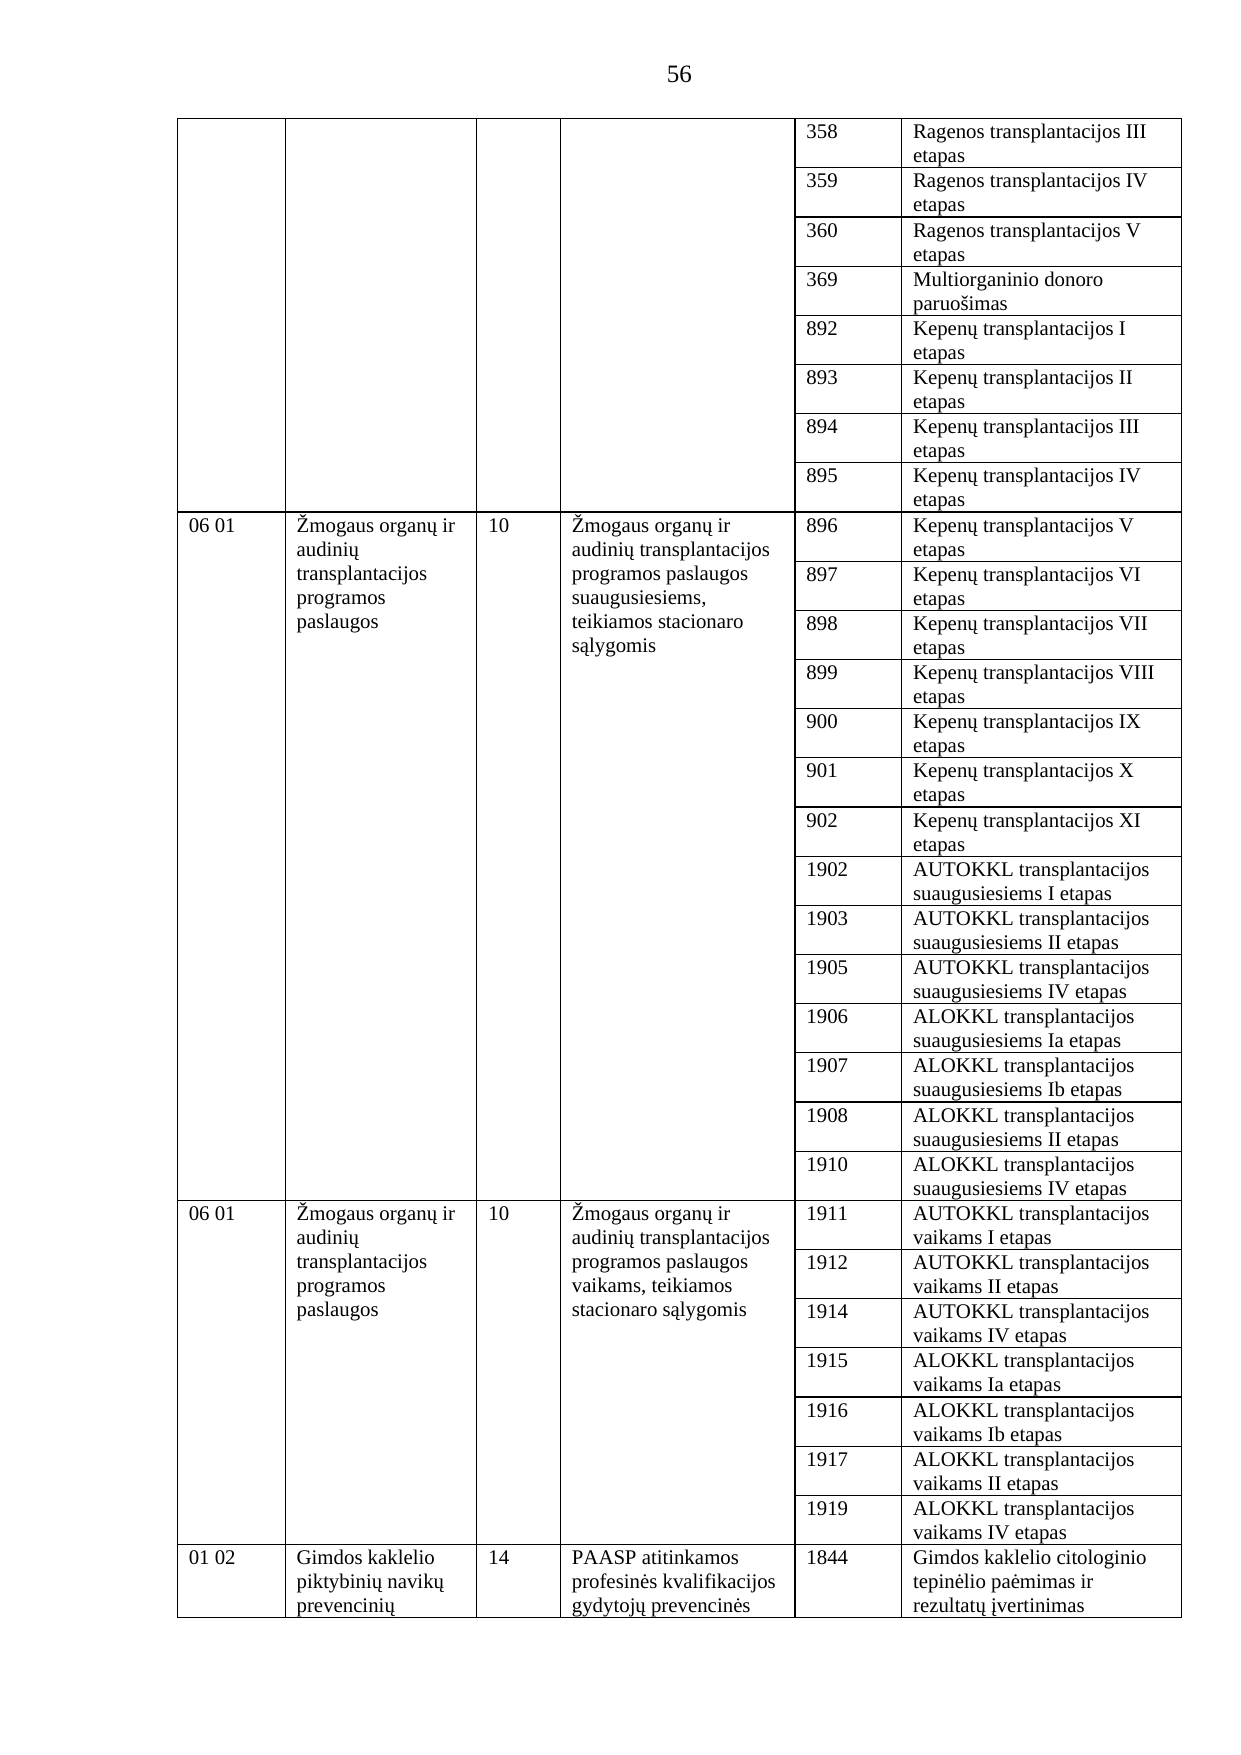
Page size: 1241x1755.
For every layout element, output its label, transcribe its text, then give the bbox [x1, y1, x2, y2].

table_cell Kepenų transplantacijos II etapas [902, 365, 1181, 413]
table_cell AUTOKKL transplantacijos vaikams IV etapas [902, 1299, 1181, 1347]
table_cell Kepenų transplantacijos IV etapas [902, 463, 1181, 511]
table_cell 1911 [796, 1201, 901, 1249]
table_cell 06 01 [178, 513, 285, 1200]
table_cell 10 [477, 1201, 560, 1544]
table_cell 1905 [796, 955, 901, 1003]
table_cell 1915 [796, 1348, 901, 1396]
table_cell ALOKKL transplantacijos suaugusiesiems II etapas [902, 1103, 1181, 1151]
table_cell 1903 [796, 906, 901, 954]
table_cell Ragenos transplantacijos III etapas [902, 119, 1181, 167]
table_cell ALOKKL transplantacijos vaikams II etapas [902, 1447, 1181, 1495]
table_cell Ragenos transplantacijos V etapas [902, 218, 1181, 266]
table_cell AUTOKKL transplantacijos suaugusiesiems IV etapas [902, 955, 1181, 1003]
table_cell 902 [796, 808, 901, 856]
table_cell 1906 [796, 1004, 901, 1052]
table_cell Žmogaus organų ir audinių transplantacijos programos paslaugos vaikams, teikiamos stacionaro sąlygomis [561, 1201, 794, 1544]
table_cell 900 [796, 709, 901, 757]
table_cell Gimdos kaklelio citologinio tepinėlio paėmimas ir rezultatų įvertinimas [902, 1545, 1181, 1617]
table_cell ALOKKL transplantacijos suaugusiesiems Ia etapas [902, 1004, 1181, 1052]
table_cell Kepenų transplantacijos X etapas [902, 758, 1181, 806]
table_cell 893 [796, 365, 901, 413]
table_cell Kepenų transplantacijos XI etapas [902, 808, 1181, 856]
table_cell Multiorganinio donoro paruošimas [902, 267, 1181, 315]
table_cell Kepenų transplantacijos V etapas [902, 513, 1181, 561]
table_cell Kepenų transplantacijos VI etapas [902, 562, 1181, 610]
table_cell Kepenų transplantacijos VIII etapas [902, 660, 1181, 708]
table_cell Žmogaus organų ir audinių transplantacijos programos paslaugos suaugusiesiems, teikiamos stacionaro sąlygomis [561, 513, 794, 1200]
table_cell 899 [796, 660, 901, 708]
table_cell 1844 [796, 1545, 901, 1617]
table_cell Žmogaus organų ir audinių transplantacijos programos paslaugos [286, 513, 476, 1200]
table_cell 898 [796, 611, 901, 659]
table_cell 1917 [796, 1447, 901, 1495]
table_cell Žmogaus organų ir audinių transplantacijos programos paslaugos [286, 1201, 476, 1544]
table_cell AUTOKKL transplantacijos suaugusiesiems II etapas [902, 906, 1181, 954]
table_cell 896 [796, 513, 901, 561]
table_cell 1907 [796, 1053, 901, 1101]
table_cell 359 [796, 168, 901, 216]
table_cell 358 [796, 119, 901, 167]
table_cell 892 [796, 316, 901, 364]
table_cell Ragenos transplantacijos IV etapas [902, 168, 1181, 216]
table_cell 1914 [796, 1299, 901, 1347]
table_cell 894 [796, 414, 901, 462]
table_cell ALOKKL transplantacijos suaugusiesiems IV etapas [902, 1152, 1181, 1200]
table_cell ALOKKL transplantacijos vaikams Ib etapas [902, 1398, 1181, 1446]
table_cell 1908 [796, 1103, 901, 1151]
table_cell 895 [796, 463, 901, 511]
table_cell Kepenų transplantacijos VII etapas [902, 611, 1181, 659]
table_cell 1912 [796, 1250, 901, 1298]
table_cell 360 [796, 218, 901, 266]
table_cell Kepenų transplantacijos III etapas [902, 414, 1181, 462]
table_cell 901 [796, 758, 901, 806]
table_cell AUTOKKL transplantacijos vaikams I etapas [902, 1201, 1181, 1249]
table_cell 10 [477, 513, 560, 1200]
table_cell 1916 [796, 1398, 901, 1446]
table_cell ALOKKL transplantacijos suaugusiesiems Ib etapas [902, 1053, 1181, 1101]
table_cell ALOKKL transplantacijos vaikams IV etapas [902, 1496, 1181, 1544]
table_cell [286, 119, 476, 511]
table_cell ALOKKL transplantacijos vaikams Ia etapas [902, 1348, 1181, 1396]
table_cell 1919 [796, 1496, 901, 1544]
table_cell Kepenų transplantacijos I etapas [902, 316, 1181, 364]
table_cell AUTOKKL transplantacijos vaikams II etapas [902, 1250, 1181, 1298]
table_cell 14 [477, 1545, 560, 1617]
table_cell 897 [796, 562, 901, 610]
table_cell [178, 119, 285, 511]
table_cell 06 01 [178, 1201, 285, 1544]
table_cell 01 02 [178, 1545, 285, 1617]
table_cell [477, 119, 560, 511]
table_cell 369 [796, 267, 901, 315]
table_cell 1910 [796, 1152, 901, 1200]
table_cell 1902 [796, 857, 901, 905]
table_cell AUTOKKL transplantacijos suaugusiesiems I etapas [902, 857, 1181, 905]
table_cell Gimdos kaklelio piktybinių navikų prevencinių [286, 1545, 476, 1617]
table_cell [561, 119, 794, 511]
table_cell Kepenų transplantacijos IX etapas [902, 709, 1181, 757]
table_cell PAASP atitinkamos profesinės kvalifikacijos gydytojų prevencinės [561, 1545, 794, 1617]
